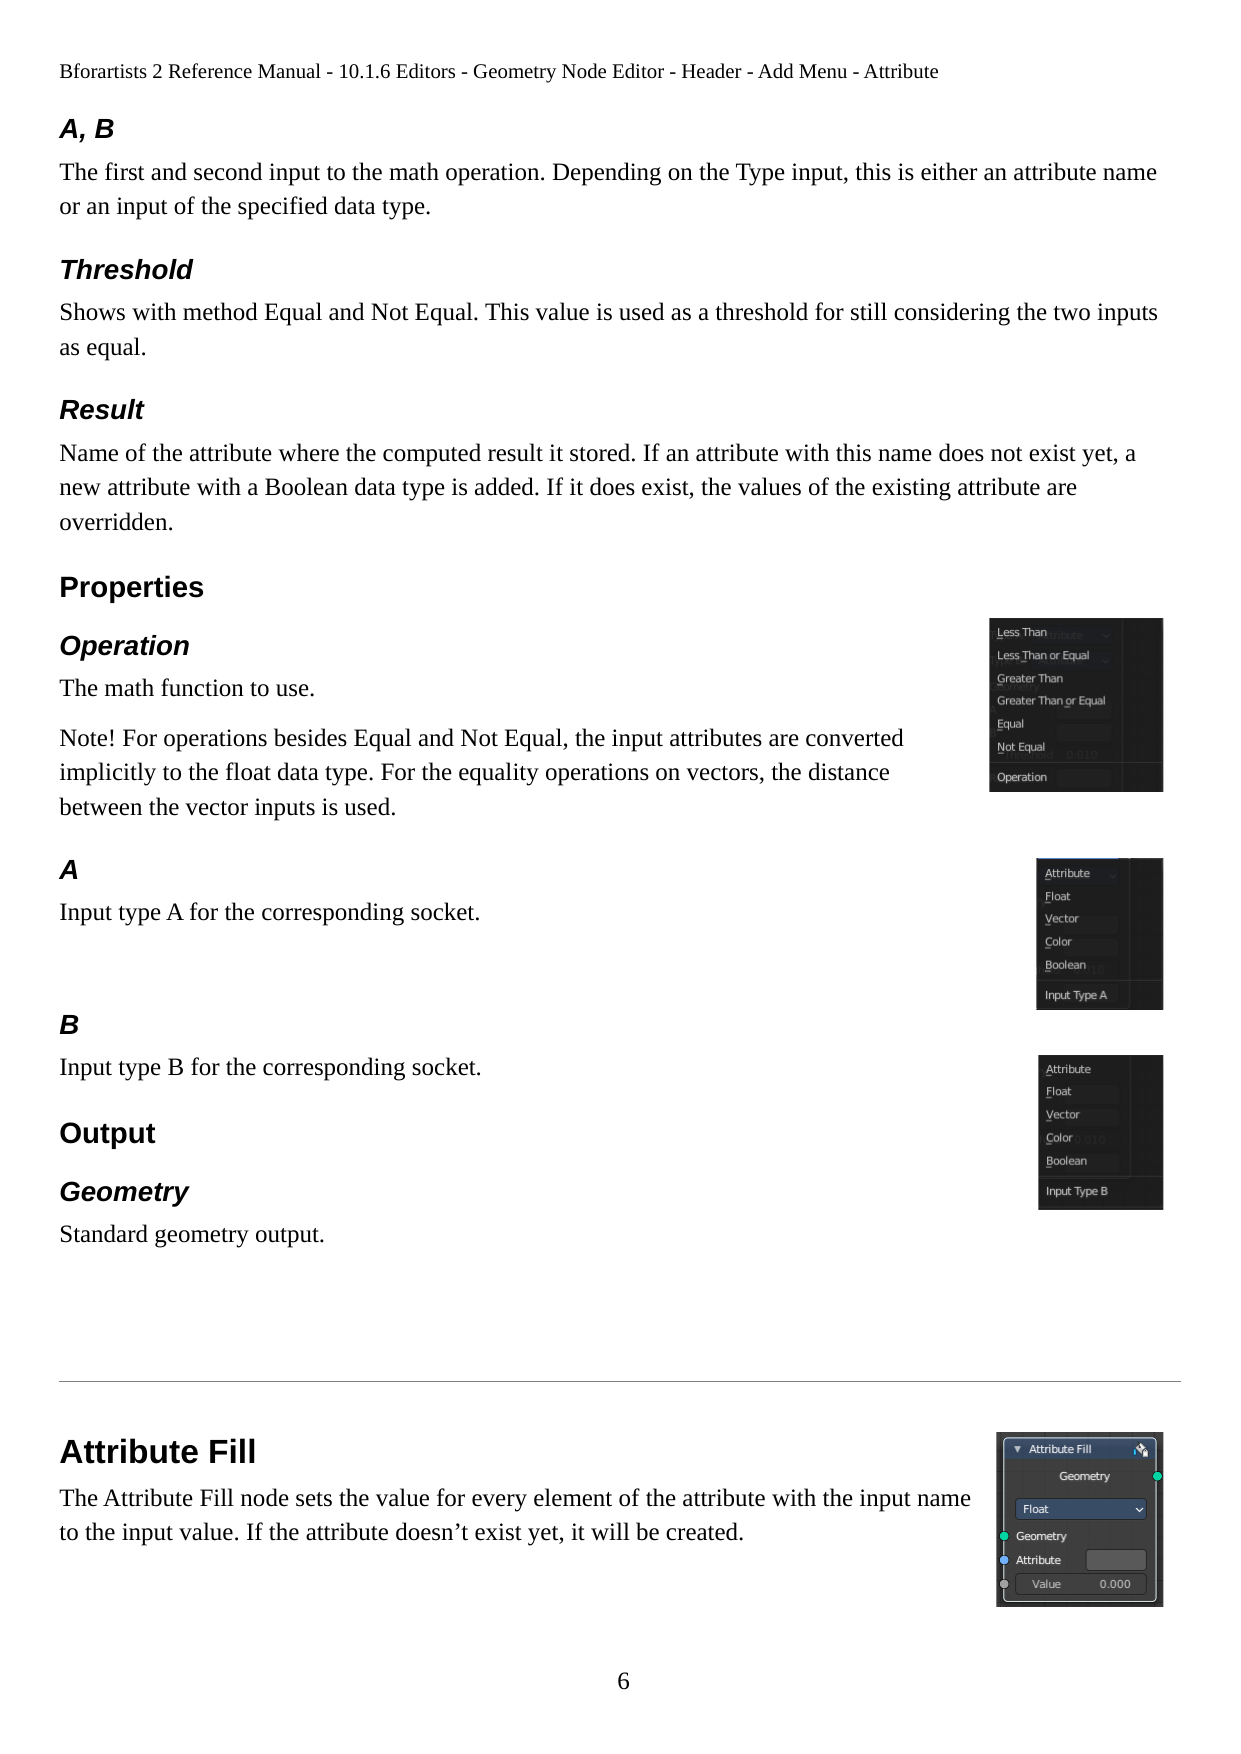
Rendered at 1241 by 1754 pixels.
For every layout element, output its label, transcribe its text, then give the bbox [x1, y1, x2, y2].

subtitle [1164, 1175, 1181, 1207]
text Note! For operations besides Equal and Not Equal, the input attributes are converted implicitly to the float data type. For the equality operations on vectors, the distance between the vector inputs is used. [59, 723, 1181, 820]
subtitle A, B [59, 113, 1181, 144]
subtitle A [59, 853, 1181, 885]
picture [1036, 858, 1164, 1010]
text Shows with method Equal and Not Equal. This value is used as a threshold for still considering the two inputs as equal. [59, 297, 1181, 361]
text The math function to use. [59, 673, 989, 702]
text Standard geometry output. [59, 1219, 1181, 1248]
subtitle [1164, 1116, 1181, 1150]
text Input type A for the corresponding socket. [59, 897, 1036, 926]
subtitle Attribute Fill [59, 1431, 1181, 1470]
subtitle Threshold [59, 253, 1181, 285]
text Name of the attribute where the computed result it stored. If an attribute with this name does not exist yet, a new attribute with a Boolean data type is added. If it does exist, the values of the existing attribute are overridden. [59, 438, 1181, 536]
text The Attribute Fill node sets the value for every element of the attribute with the input name to the input value. If the attribute doesn’t exist yet, it will be created. [59, 1483, 996, 1546]
subtitle B [59, 1008, 1181, 1040]
text The first and second input to the math operation. Depending on the Type input, this is either an attribute name or an input of the specified data type. [59, 157, 1181, 220]
subtitle Output [59, 1116, 1038, 1150]
subtitle Properties [59, 570, 1181, 604]
subtitle Operation [59, 629, 989, 661]
text Input type B for the corresponding socket. [59, 1052, 1181, 1081]
picture [1038, 1055, 1164, 1210]
picture [996, 1432, 1164, 1607]
subtitle Geometry [59, 1175, 1038, 1207]
picture [989, 618, 1164, 792]
subtitle Result [59, 393, 1181, 425]
subtitle [1164, 629, 1181, 661]
